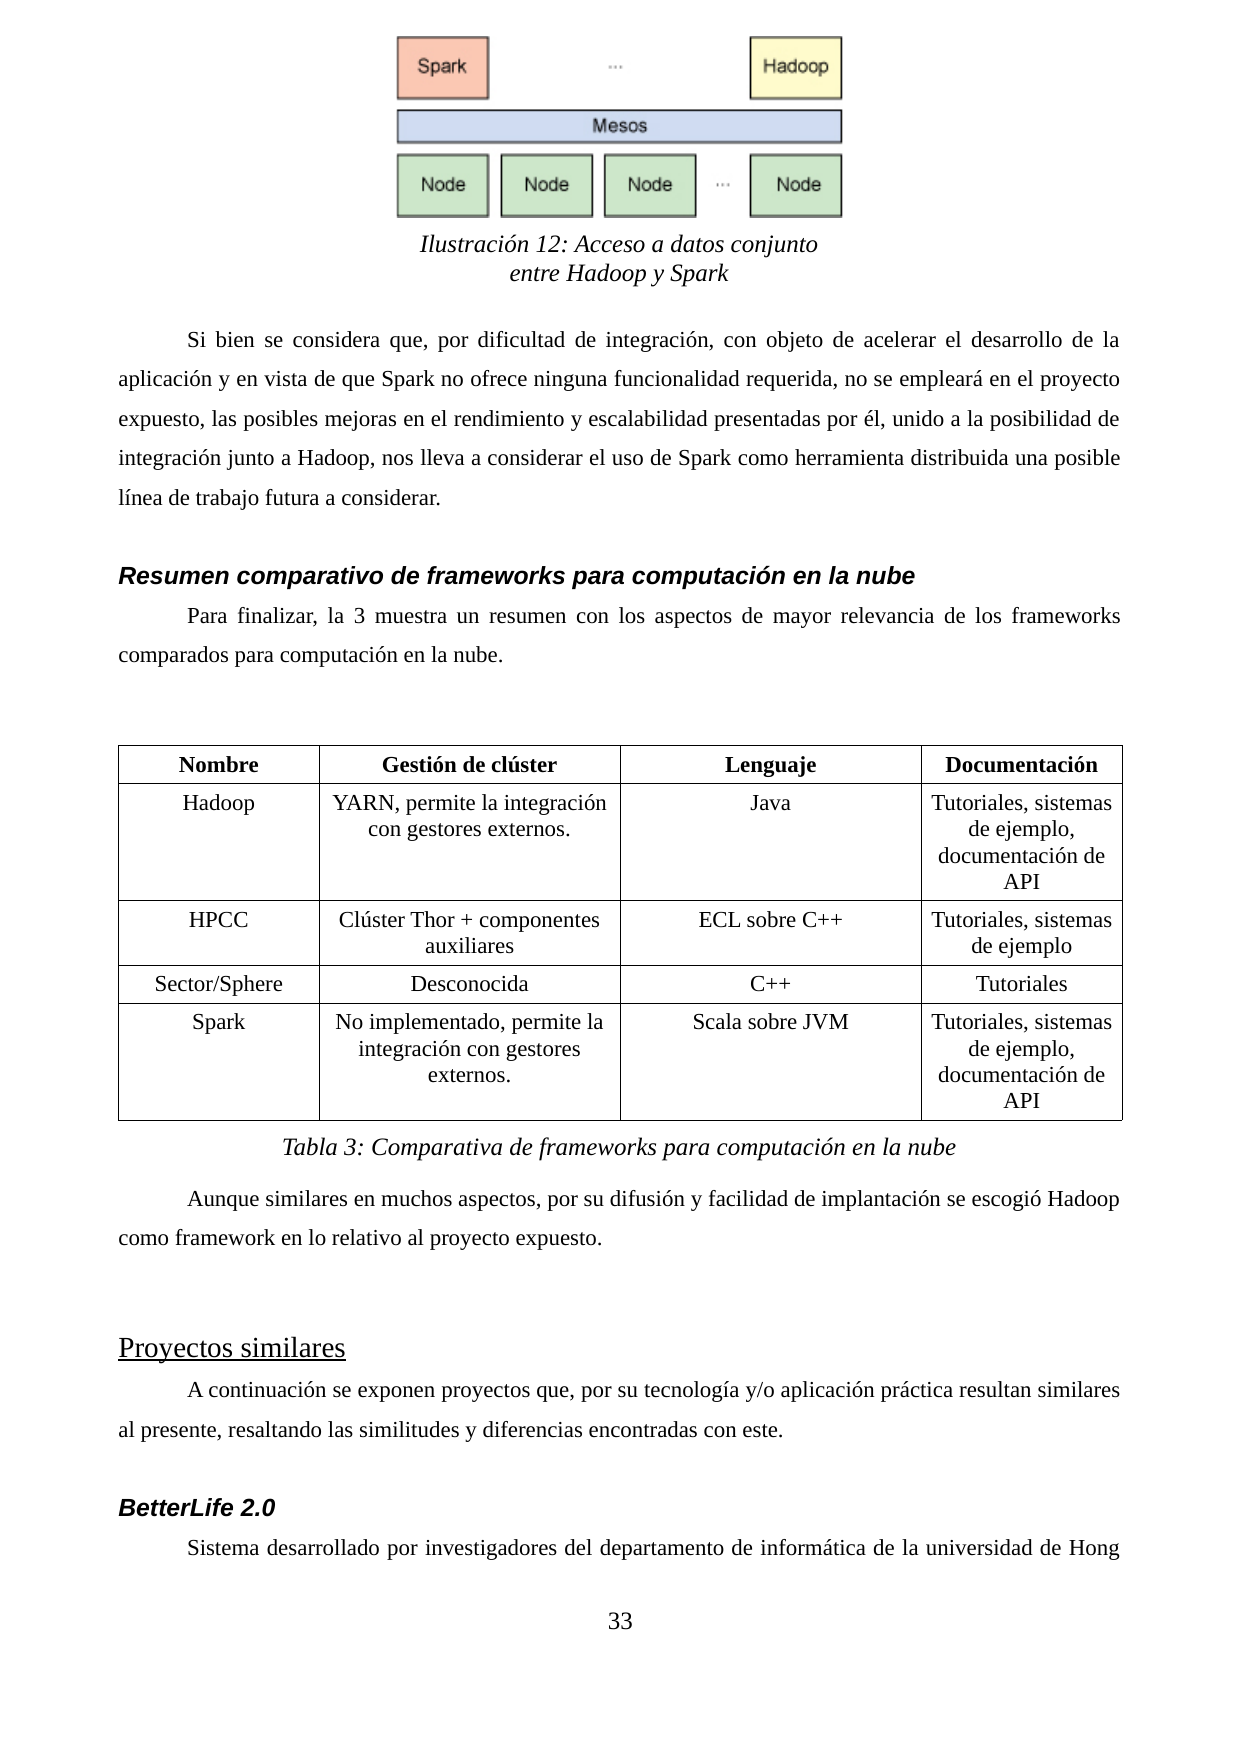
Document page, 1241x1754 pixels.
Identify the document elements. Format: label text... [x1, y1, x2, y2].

text Tabla 3: Comparativa de frameworks para computación en la nube [118, 1132, 1122, 1161]
table_cell Hadoop [119, 784, 319, 900]
table_header Documentación [922, 746, 1122, 783]
table_cell Desconocida [320, 966, 620, 1002]
table_cell Spark [119, 1004, 319, 1119]
subtitle BetterLife 2.0 [118, 1493, 1122, 1521]
table_cell No implementado, permite la integración con gestores externos. [320, 1004, 620, 1119]
text Aunque similares en muchos aspectos, por su difusión y facilidad de implantación se escogió Hadoop como framework en lo relativo al proyecto expuesto. [118, 1185, 1122, 1251]
table_cell Scala sobre JVM [621, 1004, 921, 1119]
table_cell Tutoriales, sistemas de ejemplo, documentación de API [922, 784, 1122, 900]
table_cell Clúster Thor + componentes auxiliares [320, 901, 620, 964]
table_cell Java [621, 784, 921, 900]
text A continuación se exponen proyectos que, por su tecnología y/o aplicación práctica resultan similares al presente, resaltando las similitudes y diferencias encontradas con este. [118, 1376, 1122, 1442]
text Ilustración 12: Acceso a datos conjunto entre Hadoop y Spark [397, 218, 843, 287]
table_cell Tutoriales, sistemas de ejemplo [922, 901, 1122, 964]
table_cell HPCC [119, 901, 319, 964]
table_cell Tutoriales [922, 966, 1122, 1002]
table_header Nombre [119, 746, 319, 783]
subtitle Resumen comparativo de frameworks para computación en la nube [118, 561, 1122, 589]
table_cell ECL sobre C++ [621, 901, 921, 964]
subtitle Proyectos similares [118, 1330, 1122, 1364]
picture [396, 36, 844, 218]
table_cell Sector/Sphere [119, 966, 319, 1002]
text Sistema desarrollado por investigadores del departamento de informática de la universidad de Hong [118, 1534, 1122, 1560]
table_cell Tutoriales, sistemas de ejemplo, documentación de API [922, 1004, 1122, 1119]
table_header Lenguaje [621, 746, 921, 783]
text Para finalizar, la Tabla 3 muestra un resumen con los aspectos de mayor relevancia de los frameworks comparados para computación en la nube. [118, 602, 1122, 668]
table_cell YARN, permite la integración con gestores externos. [320, 784, 620, 900]
table_header Gestión de clúster [320, 746, 620, 783]
table_cell C++ [621, 966, 921, 1002]
text Si bien se considera que, por dificultad de integración, con objeto de acelerar el desarrollo de la aplicación y en vista de que Spark no ofrece ninguna funcionalidad requerida, no se empleará en el proyecto expuesto, las posibles mejoras en el rendimiento y escalabilidad presentadas por él, unido a la posibilidad de integración junto a Hadoop, nos lleva a considerar el uso de Spark como herramienta distribuida una posible línea de trabajo futura a considerar. [118, 326, 1122, 510]
